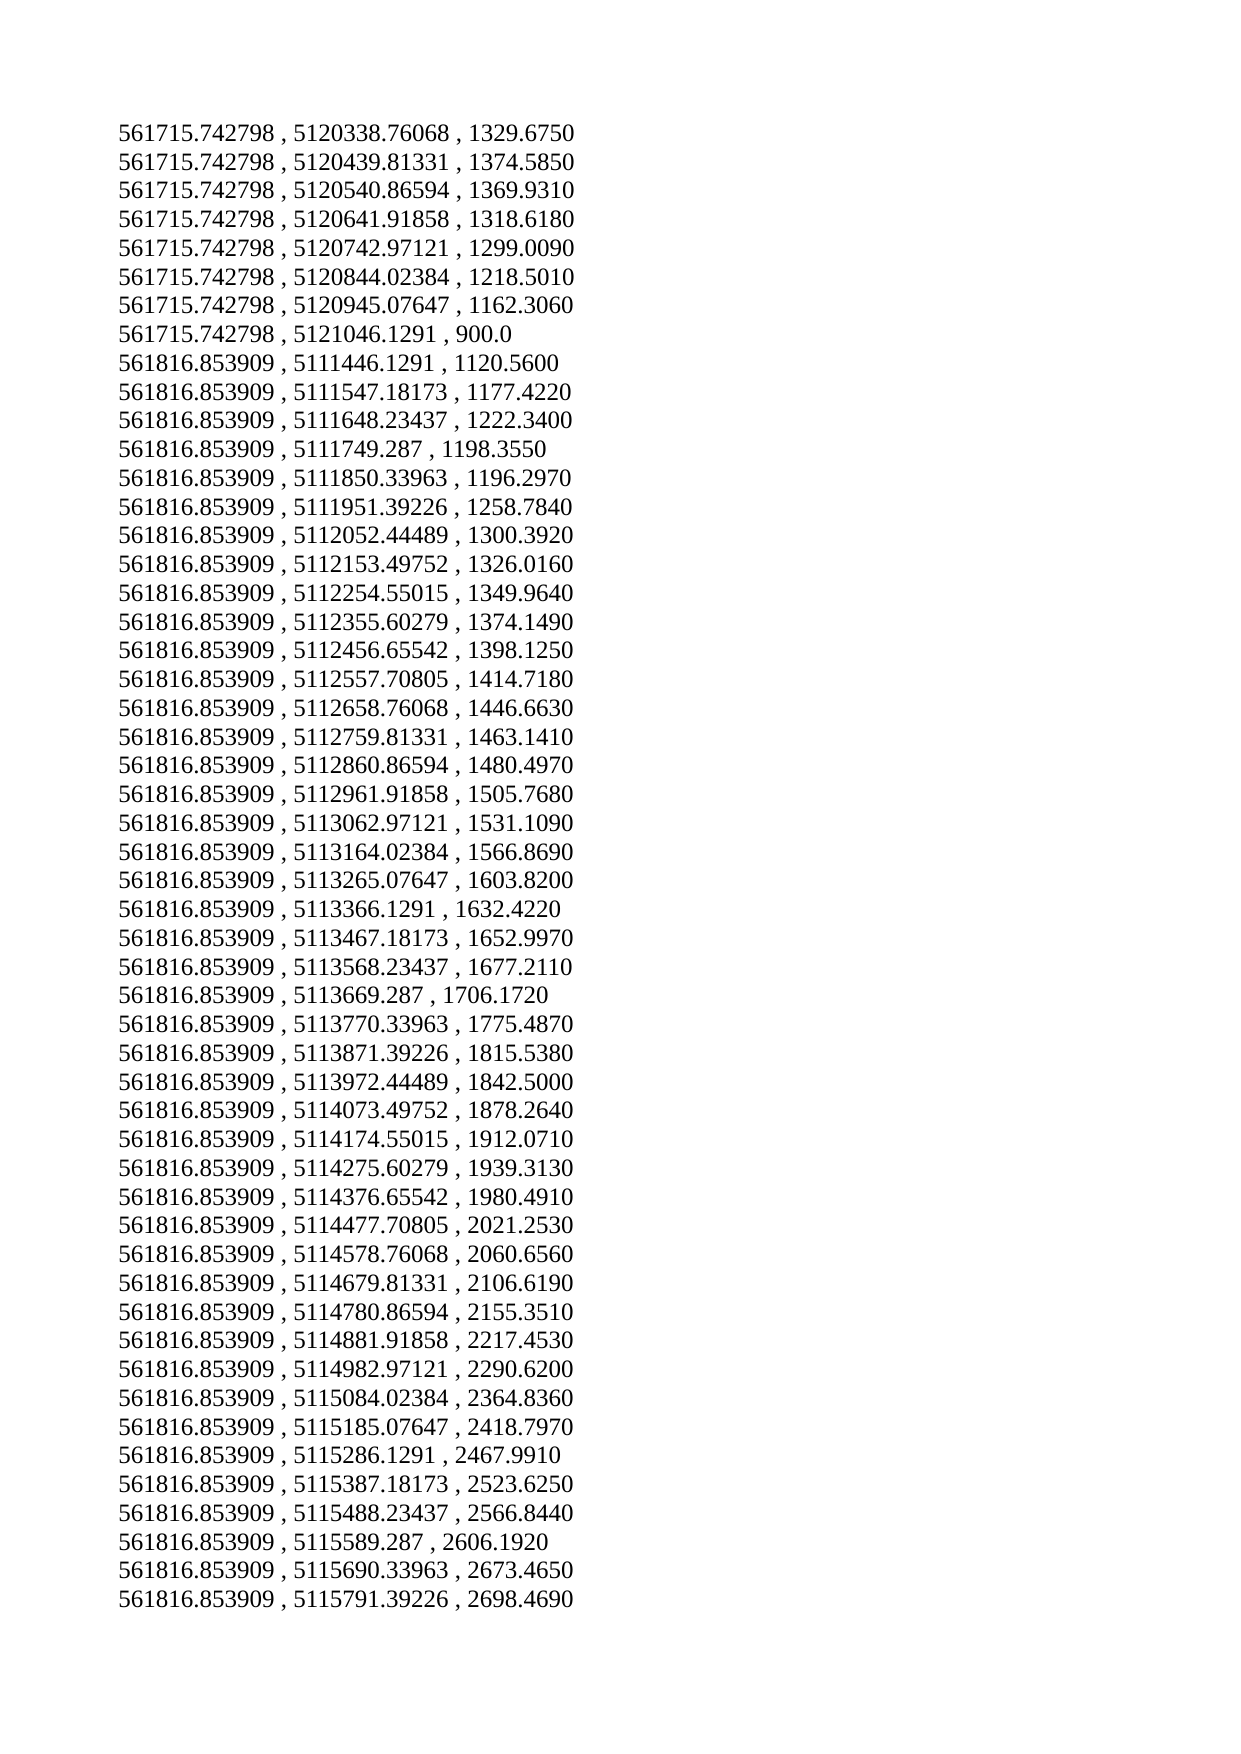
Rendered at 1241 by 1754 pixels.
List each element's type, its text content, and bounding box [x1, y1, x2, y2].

text 561816.853909 , 5111850.33963 , 1196.2970 [118, 463, 1122, 492]
text 561715.742798 , 5120641.91858 , 1318.6180 [118, 204, 1122, 233]
text 561816.853909 , 5114881.91858 , 2217.4530 [118, 1326, 1122, 1354]
text 561816.853909 , 5113669.287 , 1706.1720 [118, 981, 1122, 1009]
text 561816.853909 , 5113871.39226 , 1815.5380 [118, 1038, 1122, 1067]
text 561816.853909 , 5115286.1291 , 2467.9910 [118, 1441, 1122, 1469]
text 561715.742798 , 5120540.86594 , 1369.9310 [118, 176, 1122, 204]
text 561816.853909 , 5112355.60279 , 1374.1490 [118, 607, 1122, 636]
text 561715.742798 , 5120742.97121 , 1299.0090 [118, 233, 1122, 262]
text 561816.853909 , 5112456.65542 , 1398.1250 [118, 636, 1122, 664]
text 561816.853909 , 5115589.287 , 2606.1920 [118, 1527, 1122, 1556]
text 561816.853909 , 5114780.86594 , 2155.3510 [118, 1297, 1122, 1326]
text 561816.853909 , 5112052.44489 , 1300.3920 [118, 521, 1122, 549]
text 561715.742798 , 5120844.02384 , 1218.5010 [118, 262, 1122, 291]
text 561816.853909 , 5114982.97121 , 2290.6200 [118, 1354, 1122, 1383]
text 561816.853909 , 5113366.1291 , 1632.4220 [118, 894, 1122, 923]
text 561816.853909 , 5111648.23437 , 1222.3400 [118, 406, 1122, 434]
text 561816.853909 , 5111547.18173 , 1177.4220 [118, 377, 1122, 406]
text 561816.853909 , 5114073.49752 , 1878.2640 [118, 1096, 1122, 1124]
text 561816.853909 , 5113770.33963 , 1775.4870 [118, 1009, 1122, 1038]
text 561816.853909 , 5114477.70805 , 2021.2530 [118, 1211, 1122, 1239]
text 561816.853909 , 5113568.23437 , 1677.2110 [118, 952, 1122, 981]
text 561816.853909 , 5113164.02384 , 1566.8690 [118, 837, 1122, 866]
text 561816.853909 , 5111951.39226 , 1258.7840 [118, 492, 1122, 521]
text 561816.853909 , 5114376.65542 , 1980.4910 [118, 1182, 1122, 1211]
text 561816.853909 , 5115791.39226 , 2698.4690 [118, 1584, 1122, 1613]
text 561816.853909 , 5111446.1291 , 1120.5600 [118, 348, 1122, 377]
text 561816.853909 , 5114679.81331 , 2106.6190 [118, 1268, 1122, 1297]
text 561816.853909 , 5113467.18173 , 1652.9970 [118, 923, 1122, 952]
text 561816.853909 , 5112153.49752 , 1326.0160 [118, 549, 1122, 578]
text 561816.853909 , 5112557.70805 , 1414.7180 [118, 664, 1122, 693]
text 561816.853909 , 5115387.18173 , 2523.6250 [118, 1469, 1122, 1498]
text 561816.853909 , 5115084.02384 , 2364.8360 [118, 1383, 1122, 1412]
text 561816.853909 , 5112961.91858 , 1505.7680 [118, 779, 1122, 808]
text 561816.853909 , 5115488.23437 , 2566.8440 [118, 1498, 1122, 1527]
text 561816.853909 , 5112759.81331 , 1463.1410 [118, 722, 1122, 751]
text 561816.853909 , 5115185.07647 , 2418.7970 [118, 1412, 1122, 1441]
text 561816.853909 , 5114275.60279 , 1939.3130 [118, 1153, 1122, 1182]
text 561816.853909 , 5113972.44489 , 1842.5000 [118, 1067, 1122, 1096]
text 561715.742798 , 5120945.07647 , 1162.3060 [118, 291, 1122, 319]
text 561816.853909 , 5114578.76068 , 2060.6560 [118, 1239, 1122, 1268]
text 561715.742798 , 5121046.1291 , 900.0 [118, 319, 1122, 348]
text 561715.742798 , 5120439.81331 , 1374.5850 [118, 147, 1122, 176]
text 561816.853909 , 5111749.287 , 1198.3550 [118, 434, 1122, 463]
text 561816.853909 , 5112254.55015 , 1349.9640 [118, 578, 1122, 607]
text 561816.853909 , 5114174.55015 , 1912.0710 [118, 1124, 1122, 1153]
text 561816.853909 , 5113062.97121 , 1531.1090 [118, 808, 1122, 837]
text 561816.853909 , 5113265.07647 , 1603.8200 [118, 866, 1122, 894]
text 561715.742798 , 5120338.76068 , 1329.6750 [118, 118, 1122, 147]
text 561816.853909 , 5115690.33963 , 2673.4650 [118, 1556, 1122, 1584]
text 561816.853909 , 5112658.76068 , 1446.6630 [118, 693, 1122, 722]
text 561816.853909 , 5112860.86594 , 1480.4970 [118, 751, 1122, 779]
